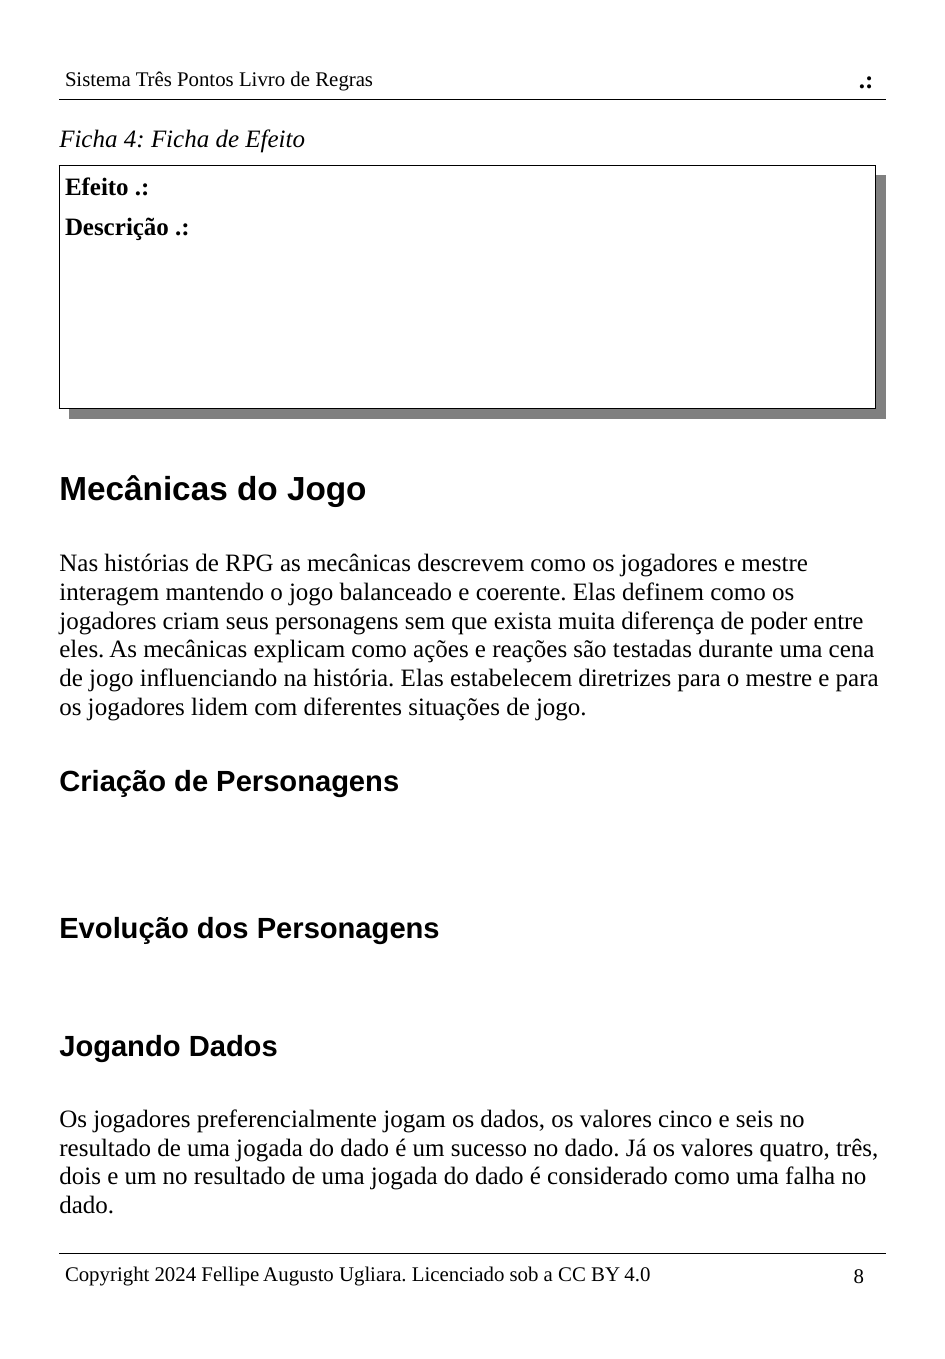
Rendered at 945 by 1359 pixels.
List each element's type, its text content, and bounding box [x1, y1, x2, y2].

table_cell [205, 206, 875, 247]
text Nas histórias de RPG as mecânicas descrevem como os jogadores e mestre interagem mantendo o jogo balanceado e coerente. Elas definem como os jogadores criam seus personagens sem que exista muita diferença de poder entre eles. As mecânicas explicam como ações e reações são testadas durante uma cena de jogo influenciando na história. Elas estabelecem diretrizes para o mestre e para os jogadores lidem com diferentes situações de jogo. [59, 548, 886, 721]
text Ficha 4: Ficha de Efeito [59, 124, 886, 153]
subtitle Jogando Dados [59, 1029, 886, 1063]
table_cell [60, 367, 875, 407]
subtitle Evolução dos Personagens [59, 911, 886, 944]
subtitle Criação de Personagens [59, 764, 886, 798]
text Os jogadores preferencialmente jogam os dados, os valores cinco e seis no resultado de uma jogada do dado é um sucesso no dado. Já os valores quatro, três, dois e um no resultado de uma jogada do dado é considerado como uma falha no dado. [59, 1104, 886, 1219]
table_header [162, 166, 875, 206]
table_cell [60, 287, 875, 327]
table_cell Descrição .: [60, 206, 205, 247]
subtitle Mecânicas do Jogo [59, 468, 886, 507]
table_header Efeito .: [60, 166, 162, 206]
table_cell [60, 247, 875, 287]
table_cell [60, 327, 875, 367]
